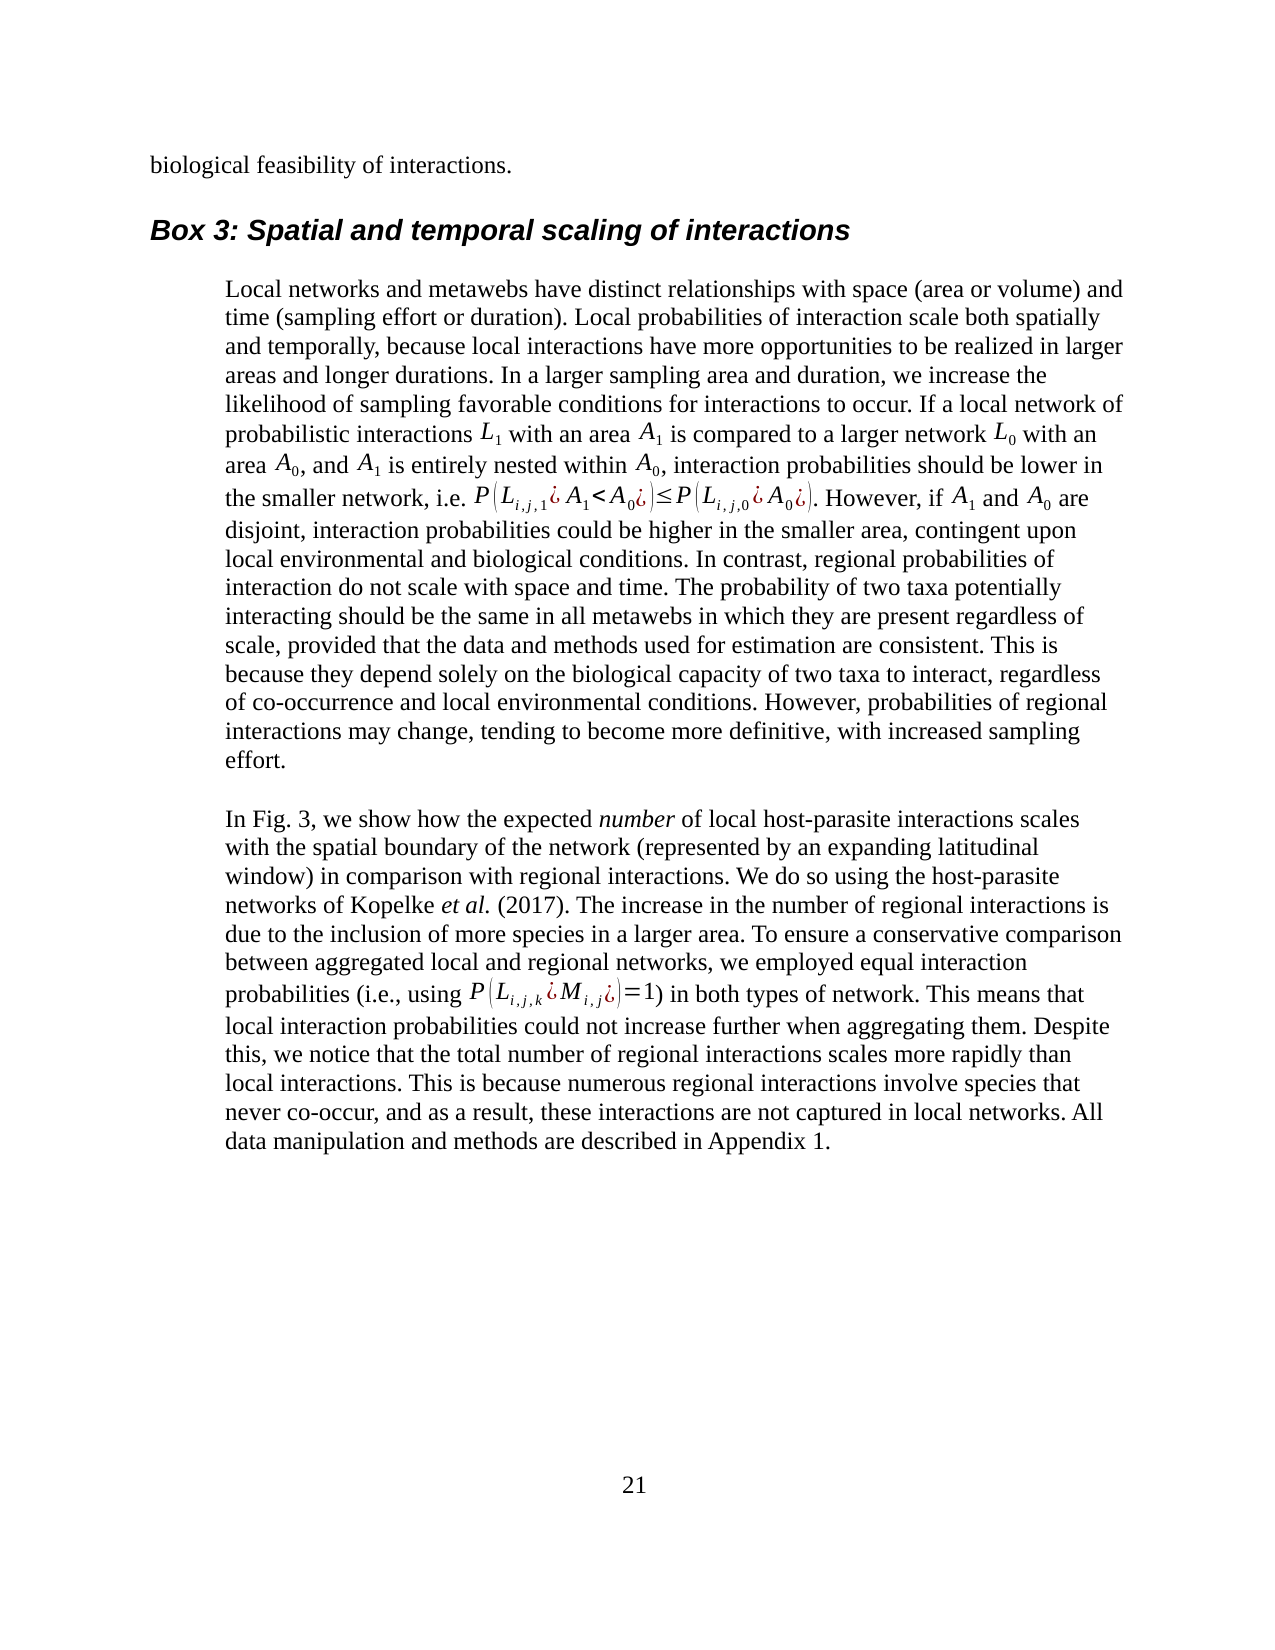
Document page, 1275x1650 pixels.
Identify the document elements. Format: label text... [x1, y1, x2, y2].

text In Fig. 3, we show how the expected number of local host-parasite interactions scales with the spatial boundary of the network (represented by an expanding latitudinal window) in comparison with regional interactions. We do so using the host-parasite networks of Kopelke et al. (2017). The increase in the number of regional interactions is due to the inclusion of more species in a larger area. To ensure a conservative comparison between aggregated local and regional networks, we employed equal interaction probabilities (i.e., using ) in both types of network. This means that local interaction probabilities could not increase further when aggregating them. Despite this, we notice that the total number of regional interactions scales more rapidly than local interactions. This is because numerous regional interactions involve species that never co-occur, and as a result, these interactions are not captured in local networks. All data manipulation and methods are described in Appendix 1. [225, 804, 1125, 1154]
text biological feasibility of interactions. [150, 150, 1125, 179]
subtitle Box 3: Spatial and temporal scaling of interactions [150, 213, 1125, 246]
text Local networks and metawebs have distinct relationships with space (area or volume) and time (sampling effort or duration). Local probabilities of interaction scale both spatially and temporally, because local interactions have more opportunities to be realized in larger areas and longer durations. In a larger sampling area and duration, we increase the likelihood of sampling favorable conditions for interactions to occur. If a local network of probabilistic interactions with an area is compared to a larger network with an area , and is entirely nested within , interaction probabilities should be lower in the smaller network, i.e. . However, if and are disjoint, interaction probabilities could be higher in the smaller area, contingent upon local environmental and biological conditions. In contrast, regional probabilities of interaction do not scale with space and time. The probability of two taxa potentially interacting should be the same in all metawebs in which they are present regardless of scale, provided that the data and methods used for estimation are consistent. This is because they depend solely on the biological capacity of two taxa to interact, regardless of co-occurrence and local environmental conditions. However, probabilities of regional interactions may change, tending to become more definitive, with increased sampling effort. [225, 274, 1125, 774]
